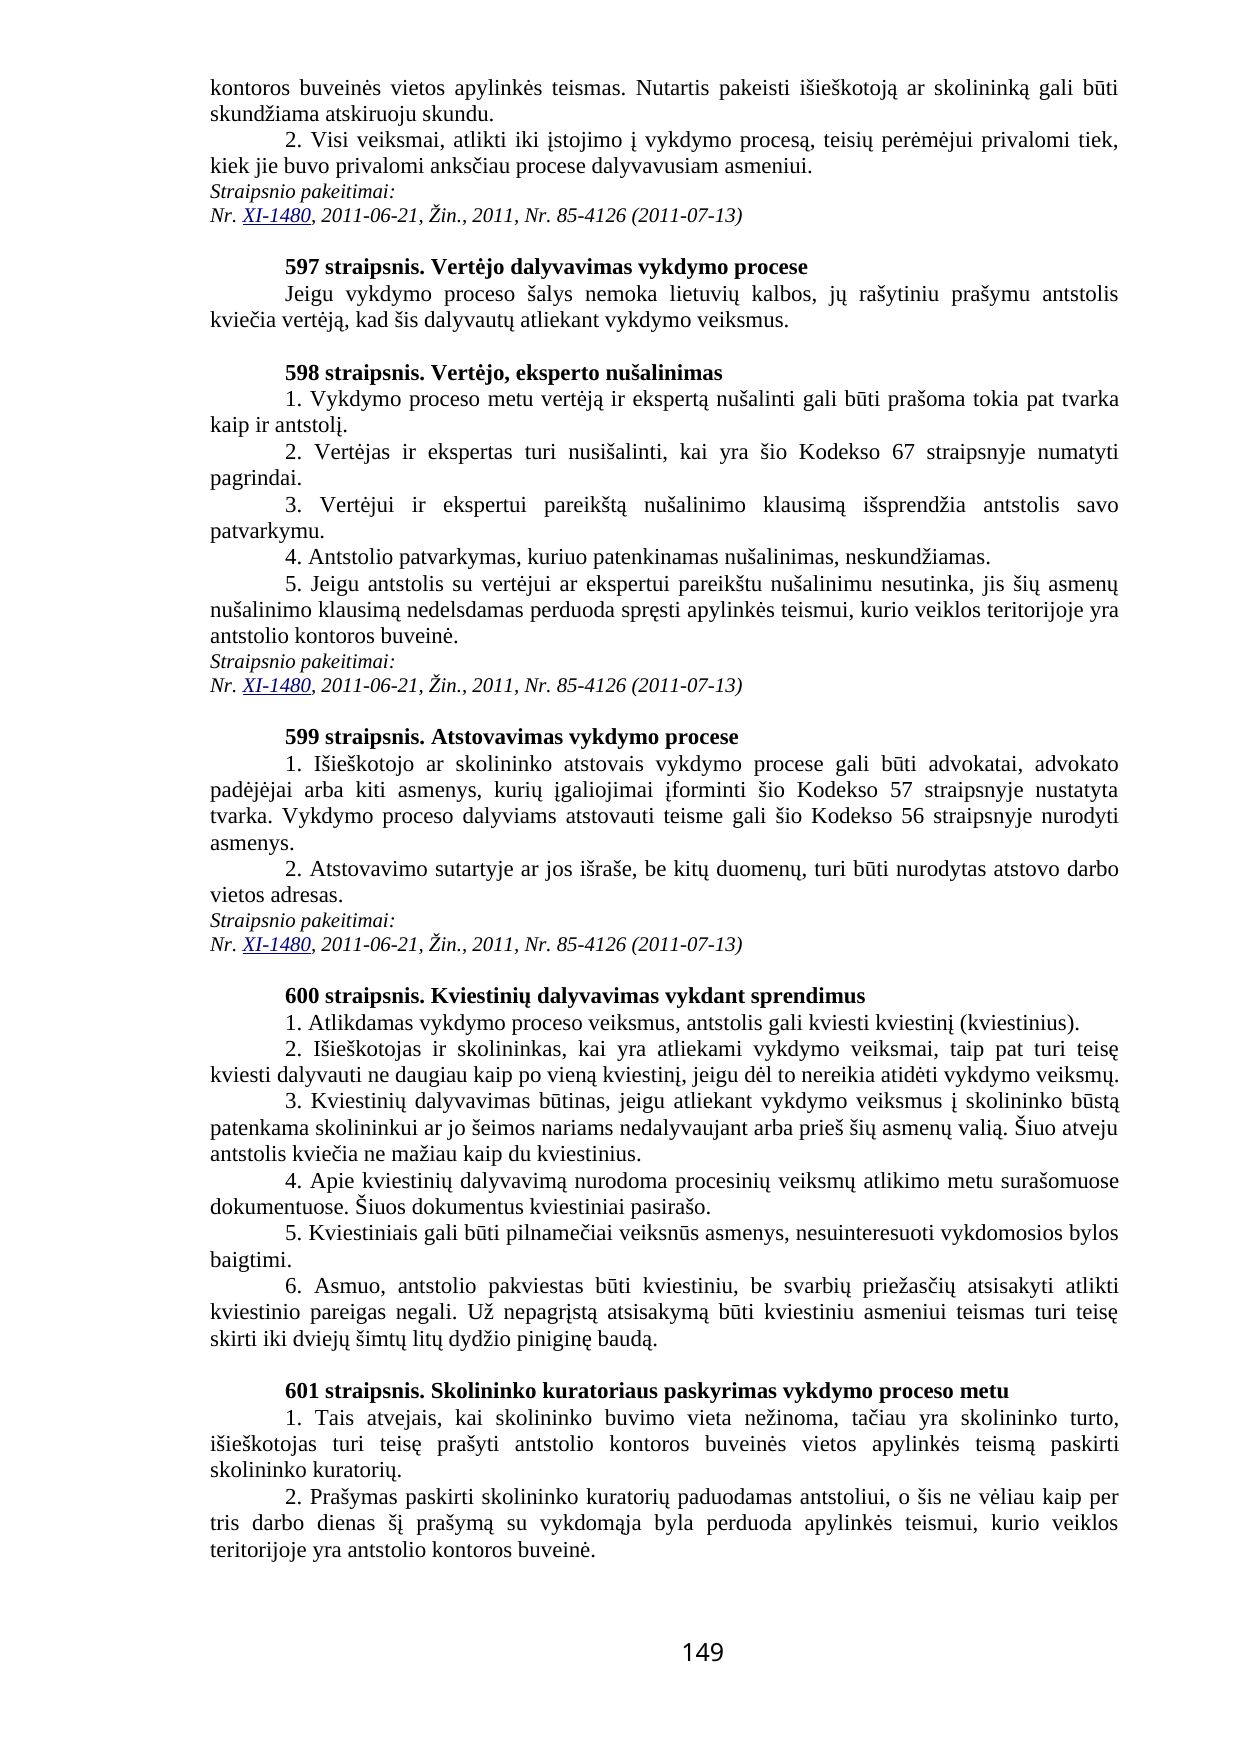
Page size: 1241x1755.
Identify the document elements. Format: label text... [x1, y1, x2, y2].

text 598 straipsnis. Vertėjo, eksperto nušalinimas [210, 359, 1120, 385]
text Nr. XI-1480, 2011-06-21, Žin., 2011, Nr. 85-4126 (2011-07-13) [210, 203, 1120, 227]
text 1. Tais atvejais, kai skolininko buvimo vieta nežinoma, tačiau yra skolininko turto, išieškotojas turi teisę prašyti antstolio kontoros buveinės vietos apylinkės teismą paskirti skolininko kuratorių. [210, 1404, 1120, 1483]
text Nr. XI-1480, 2011-06-21, Žin., 2011, Nr. 85-4126 (2011-07-13) [210, 932, 1120, 956]
text Straipsnio pakeitimai: [210, 179, 1120, 203]
text 2. Vertėjas ir ekspertas turi nusišalinti, kai yra šio Kodekso 67 straipsnyje numatyti pagrindai. [210, 438, 1120, 491]
text 3. Kviestinių dalyvavimas būtinas, jeigu atliekant vykdymo veiksmus į skolininko būstą patenkama skolininkui ar jo šeimos nariams nedalyvaujant arba prieš šių asmenų valią. Šiuo atveju antstolis kviečia ne mažiau kaip du kviestinius. [210, 1088, 1120, 1167]
text Nr. XI-1480, 2011-06-21, Žin., 2011, Nr. 85-4126 (2011-07-13) [210, 673, 1120, 697]
text 597 straipsnis. Vertėjo dalyvavimas vykdymo procese [210, 253, 1120, 280]
text kontoros buveinės vietos apylinkės teismas. Nutartis pakeisti išieškotoją ar skolininką gali būti skundžiama atskiruoju skundu. [210, 73, 1120, 126]
text 2. Prašymas paskirti skolininko kuratorių paduodamas antstoliui, o šis ne vėliau kaip per tris darbo dienas šį prašymą su vykdomąja byla perduoda apylinkės teismui, kurio veiklos teritorijoje yra antstolio kontoros buveinė. [210, 1483, 1120, 1562]
text 6. Asmuo, antstolio pakviestas būti kviestiniu, be svarbių priežasčių atsisakyti atlikti kviestinio pareigas negali. Už nepagrįstą atsisakymą būti kviestiniu asmeniui teismas turi teisę skirti iki dviejų šimtų litų dydžio piniginę baudą. [210, 1272, 1120, 1351]
text 601 straipsnis. Skolininko kuratoriaus paskyrimas vykdymo proceso metu [210, 1377, 1120, 1404]
text 1. Atlikdamas vykdymo proceso veiksmus, antstolis gali kviesti kviestinį (kviestinius). [210, 1008, 1120, 1035]
text 5. Jeigu antstolis su vertėjui ar ekspertui pareikštu nušalinimu nesutinka, jis šių asmenų nušalinimo klausimą nedelsdamas perduoda spręsti apylinkės teismui, kurio veiklos teritorijoje yra antstolio kontoros buveinė. [210, 570, 1120, 649]
text 4. Antstolio patvarkymas, kuriuo patenkinamas nušalinimas, neskundžiamas. [210, 543, 1120, 570]
text 1. Vykdymo proceso metu vertėją ir ekspertą nušalinti gali būti prašoma tokia pat tvarka kaip ir antstolį. [210, 385, 1120, 438]
text Jeigu vykdymo proceso šalys nemoka lietuvių kalbos, jų rašytiniu prašymu antstolis kviečia vertėją, kad šis dalyvautų atliekant vykdymo veiksmus. [210, 280, 1120, 332]
text 2. Visi veiksmai, atlikti iki įstojimo į vykdymo procesą, teisių perėmėjui privalomi tiek, kiek jie buvo privalomi anksčiau procese dalyvavusiam asmeniui. [210, 126, 1120, 179]
text Straipsnio pakeitimai: [210, 649, 1120, 673]
text 2. Atstovavimo sutartyje ar jos išraše, be kitų duomenų, turi būti nurodytas atstovo darbo vietos adresas. [210, 855, 1120, 908]
text 4. Apie kviestinių dalyvavimą nurodoma procesinių veiksmų atlikimo metu surašomuose dokumentuose. Šiuos dokumentus kviestiniai pasirašo. [210, 1167, 1120, 1219]
text 3. Vertėjui ir ekspertui pareikštą nušalinimo klausimą išsprendžia antstolis savo patvarkymu. [210, 491, 1120, 543]
text 5. Kviestiniais gali būti pilnamečiai veiksnūs asmenys, nesuinteresuoti vykdomosios bylos baigtimi. [210, 1219, 1120, 1272]
text 2. Išieškotojas ir skolininkas, kai yra atliekami vykdymo veiksmai, taip pat turi teisę kviesti dalyvauti ne daugiau kaip po vieną kviestinį, jeigu dėl to nereikia atidėti vykdymo veiksmų. [210, 1035, 1120, 1088]
text Straipsnio pakeitimai: [210, 908, 1120, 932]
text 599 straipsnis. Atstovavimas vykdymo procese [210, 723, 1120, 749]
text 600 straipsnis. Kviestinių dalyvavimas vykdant sprendimus [210, 982, 1120, 1008]
text 1. Išieškotojo ar skolininko atstovais vykdymo procese gali būti advokatai, advokato padėjėjai arba kiti asmenys, kurių įgaliojimai įforminti šio Kodekso 57 straipsnyje nustatyta tvarka. Vykdymo proceso dalyviams atstovauti teisme gali šio Kodekso 56 straipsnyje nurodyti asmenys. [210, 749, 1120, 855]
